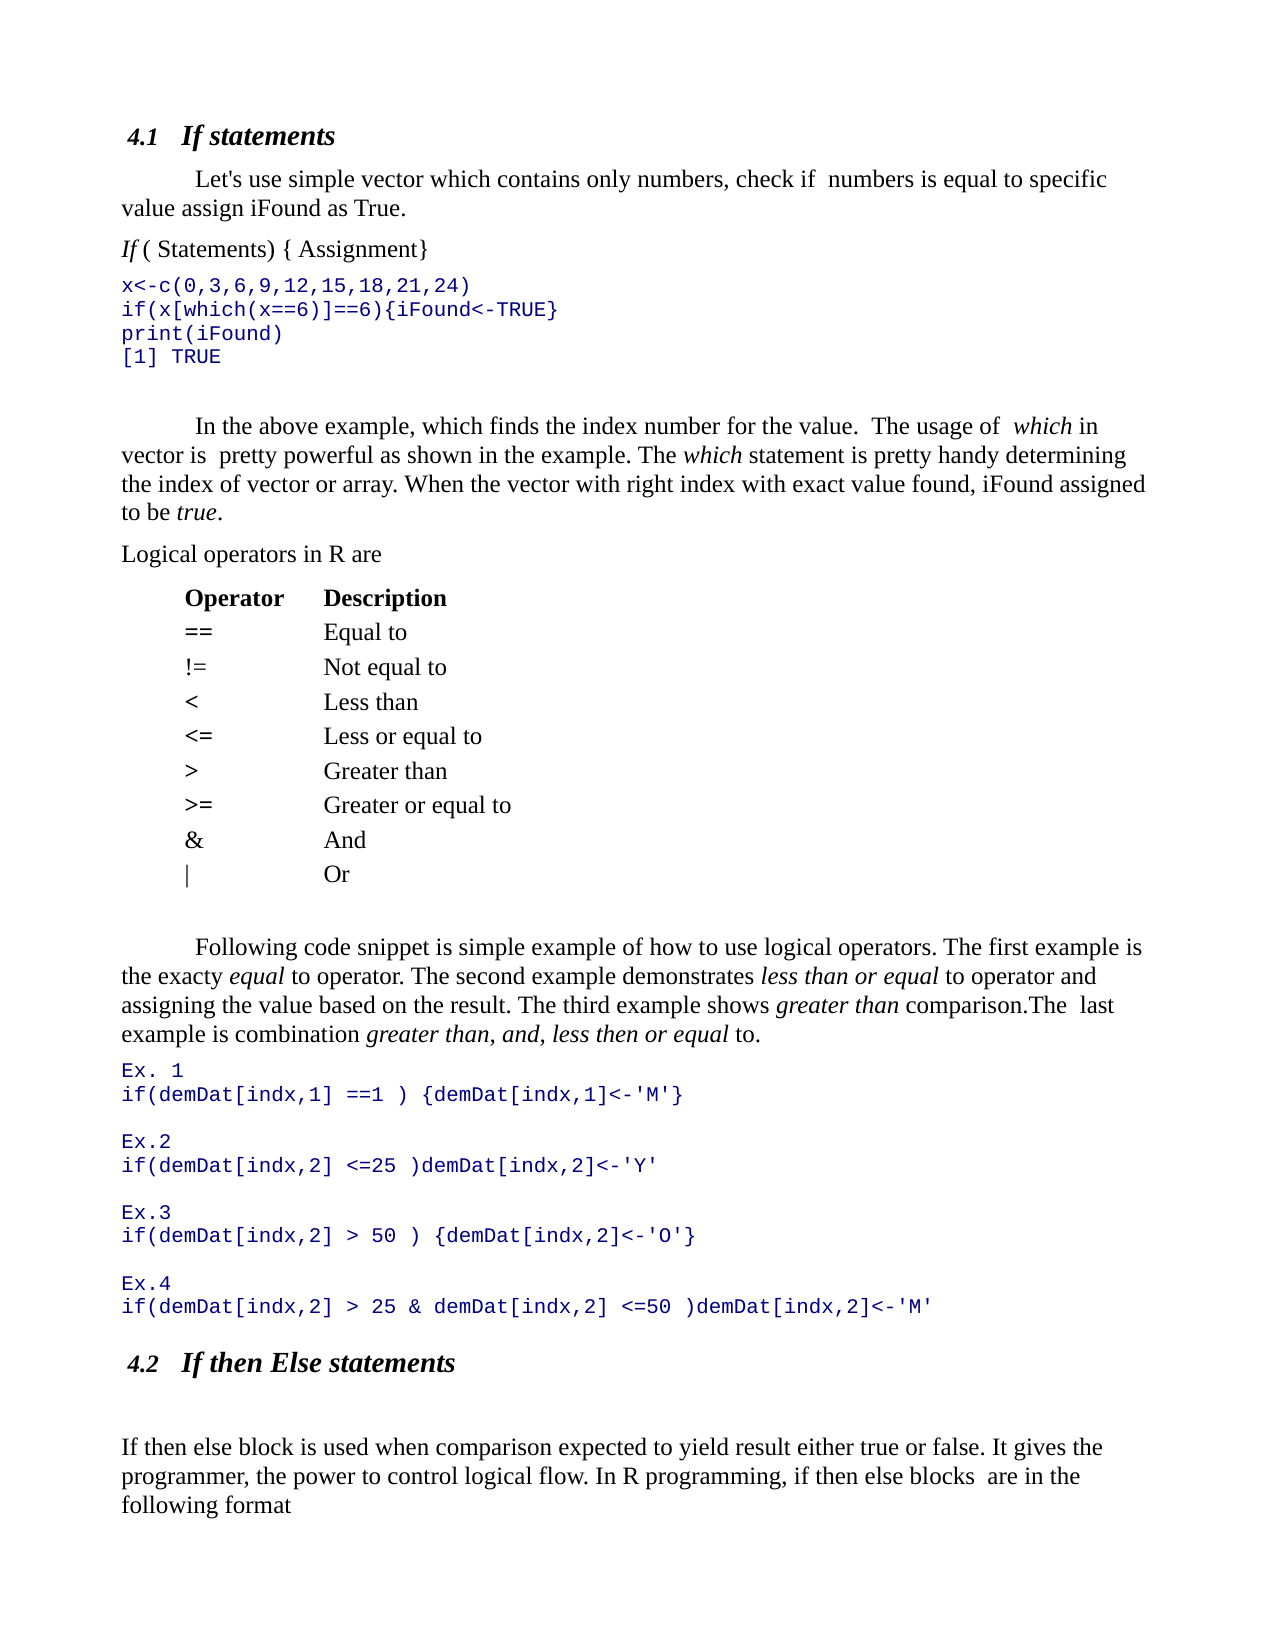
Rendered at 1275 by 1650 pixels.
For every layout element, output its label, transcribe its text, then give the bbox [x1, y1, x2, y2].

table_cell Or [316, 857, 574, 891]
text Ex.3 [121, 1202, 1158, 1226]
text In the above example, which finds the index number for the value. The usage of which in vector is pretty powerful as shown in the example. The which statement is pretty handy determining the index of vector or array. When the vector with right index with exact value found, iFound assigned to be true. [121, 411, 1158, 526]
text if(demDat[indx,2] > 50 ) {demDat[indx,2]<-'O'} [121, 1226, 1158, 1249]
text if(demDat[indx,1] ==1 ) {demDat[indx,1]<-'M'} [121, 1084, 1158, 1107]
table_cell > [177, 753, 316, 787]
table_cell Greater or equal to [316, 788, 574, 822]
text if(demDat[indx,2] > 25 & demDat[indx,2] <=50 )demDat[indx,2]<-'M' [121, 1296, 1158, 1320]
text x<-c(0,3,6,9,12,15,18,21,24) [121, 275, 1158, 299]
table_cell Less than [316, 684, 574, 718]
text Following code snippet is simple example of how to use logical operators. The first example is the exacty equal to operator. The second example demonstrates less than or equal to operator and assigning the value based on the result. The third example shows greater than comparison.The last example is combination greater than, and, less then or equal to. [121, 932, 1158, 1047]
table_cell & [177, 822, 316, 857]
table_cell Less or equal to [316, 718, 574, 753]
table_cell | [177, 857, 316, 891]
subtitle If then Else statements [121, 1345, 1158, 1379]
text Ex.4 [121, 1273, 1158, 1296]
text if(demDat[indx,2] <=25 )demDat[indx,2]<-'Y' [121, 1154, 1158, 1178]
text Ex. 1 [121, 1060, 1158, 1084]
table_cell Not equal to [316, 649, 574, 684]
table_cell < [177, 684, 316, 718]
table_cell >= [177, 788, 316, 822]
table_header Description [316, 580, 574, 614]
table_header Operator [177, 580, 316, 614]
table_cell Equal to [316, 615, 574, 649]
table_cell == [177, 615, 316, 649]
table_cell Greater than [316, 753, 574, 787]
text If ( Statements) { Assignment} [121, 234, 1158, 263]
text print(iFound) [121, 323, 1158, 346]
text if(x[which(x==6)]==6){iFound<-TRUE} [121, 299, 1158, 323]
subtitle If statements [121, 118, 1158, 152]
text [1] TRUE [121, 346, 1158, 370]
text If then else block is used when comparison expected to yield result either true or false. It gives the programmer, the power to control logical flow. In R programming, if then else blocks are in the following format [121, 1432, 1158, 1519]
table_cell And [316, 822, 574, 857]
text Ex.2 [121, 1131, 1158, 1154]
table_cell != [177, 649, 316, 684]
text Logical operators in R are [121, 539, 1158, 567]
text Let's use simple vector which contains only numbers, check if numbers is equal to specific value assign iFound as True. [121, 164, 1158, 222]
table_cell <= [177, 718, 316, 753]
